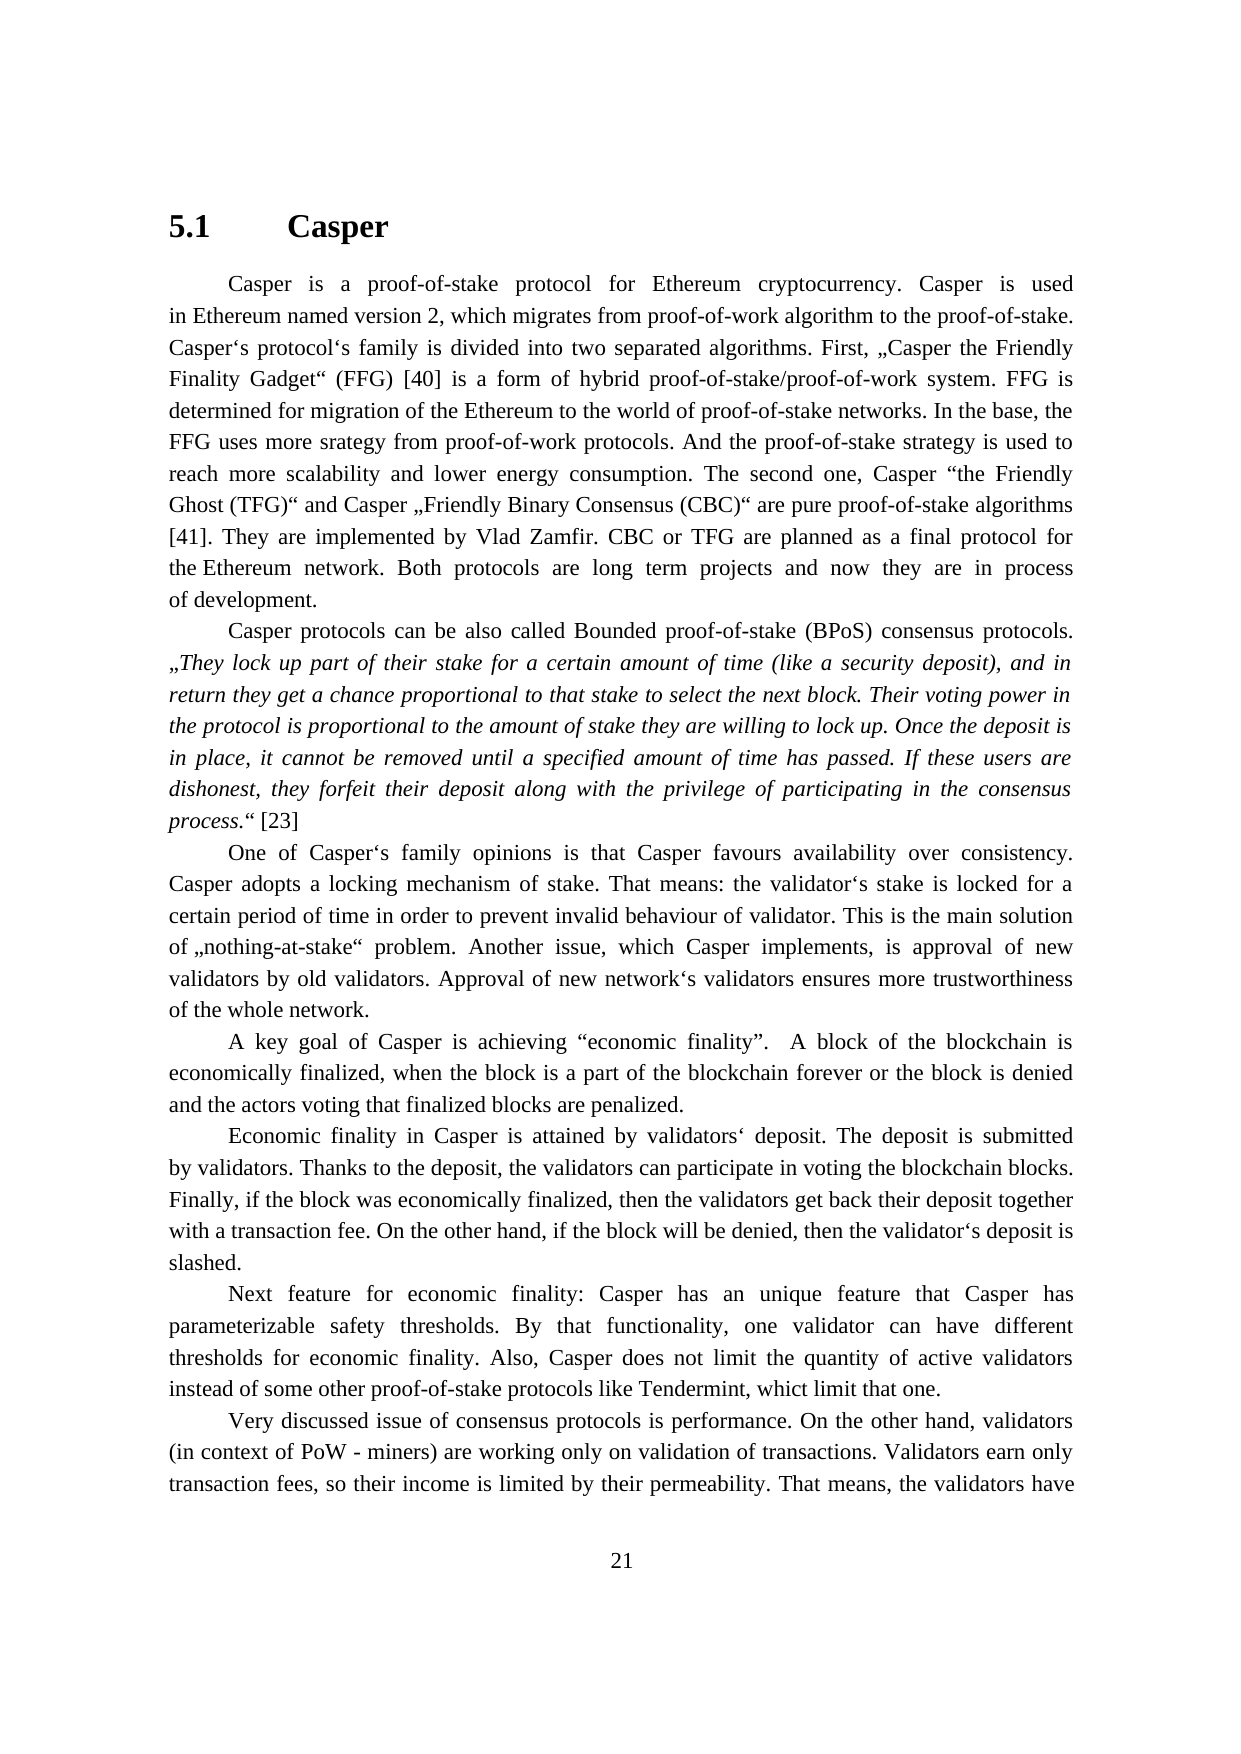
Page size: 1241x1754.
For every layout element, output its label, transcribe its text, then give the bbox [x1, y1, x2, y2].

subtitle Casper [169, 207, 1075, 245]
text Economic finality in Casper is attained by validators‘ deposit. The deposit is submitted by validators. Thanks to the deposit, the validators can participate in voting the blockchain blocks. Finally, if the block was economically finalized, then the validators get back their deposit together with a transaction fee. On the other hand, if the block will be denied, then the validator‘s deposit is slashed. [169, 1123, 1075, 1275]
text Casper is a proof-of-stake protocol for Ethereum cryptocurrency. Casper is used in Ethereum named version 2, which migrates from proof-of-work algorithm to the proof-of-stake. Casper‘s protocol‘s family is divided into two separated algorithms. First, „Casper the Friendly Finality Gadget“ (FFG) [40] is a form of hybrid proof-of-stake/proof-of-work system. FFG is determined for migration of the Ethereum to the world of proof-of-stake networks. In the base, the FFG uses more srategy from proof-of-work protocols. And the proof-of-stake strategy is used to reach more scalability and lower energy consumption. The second one, Casper “the Friendly Ghost (TFG)“ and Casper „Friendly Binary Consensus (CBC)“ are pure proof-of-stake algorithms [41]. They are implemented by Vlad Zamfir. CBC or TFG are planned as a final protocol for the Ethereum network. Both protocols are long term projects and now they are in process of development. [169, 270, 1075, 612]
text A key goal of Casper is achieving “economic finality”. A block of the blockchain is economically finalized, when the block is a part of the blockchain forever or the block is denied and the actors voting that finalized blocks are penalized. [169, 1028, 1075, 1117]
text Next feature for economic finality: Casper has an unique feature that Casper has parameterizable safety thresholds. By that functionality, one validator can have different thresholds for economic finality. Also, Casper does not limit the quantity of active validators instead of some other proof-of-stake protocols like Tendermint, whict limit that one. [169, 1280, 1075, 1401]
text One of Casper‘s family opinions is that Casper favours availability over consistency. Casper adopts a locking mechanism of stake. That means: the validator‘s stake is locked for a certain period of time in order to prevent invalid behaviour of validator. This is the main solution of „nothing-at-stake“ problem. Another issue, which Casper implements, is approval of new validators by old validators. Approval of new network‘s validators ensures more trustworthiness of the whole network. [169, 838, 1075, 1023]
text Very discussed issue of consensus protocols is performance. On the other hand, validators (in context of PoW - miners) are working only on validation of transactions. Validators earn only transaction fees, so their income is limited by their permeability. That means, the validators have [169, 1407, 1075, 1496]
text Casper protocols can be also called Bounded proof-of-stake (BPoS) consensus protocols. „They lock up part of their stake for a certain amount of time (like a security deposit), and in return they get a chance proportional to that stake to select the next block. Their voting power in the protocol is proportional to the amount of stake they are willing to lock up. Once the deposit is in place, it cannot be removed until a specified amount of time has passed. If these users are dishonest, they forfeit their deposit along with the privilege of participating in the consensus process.“ [23] [169, 618, 1075, 833]
